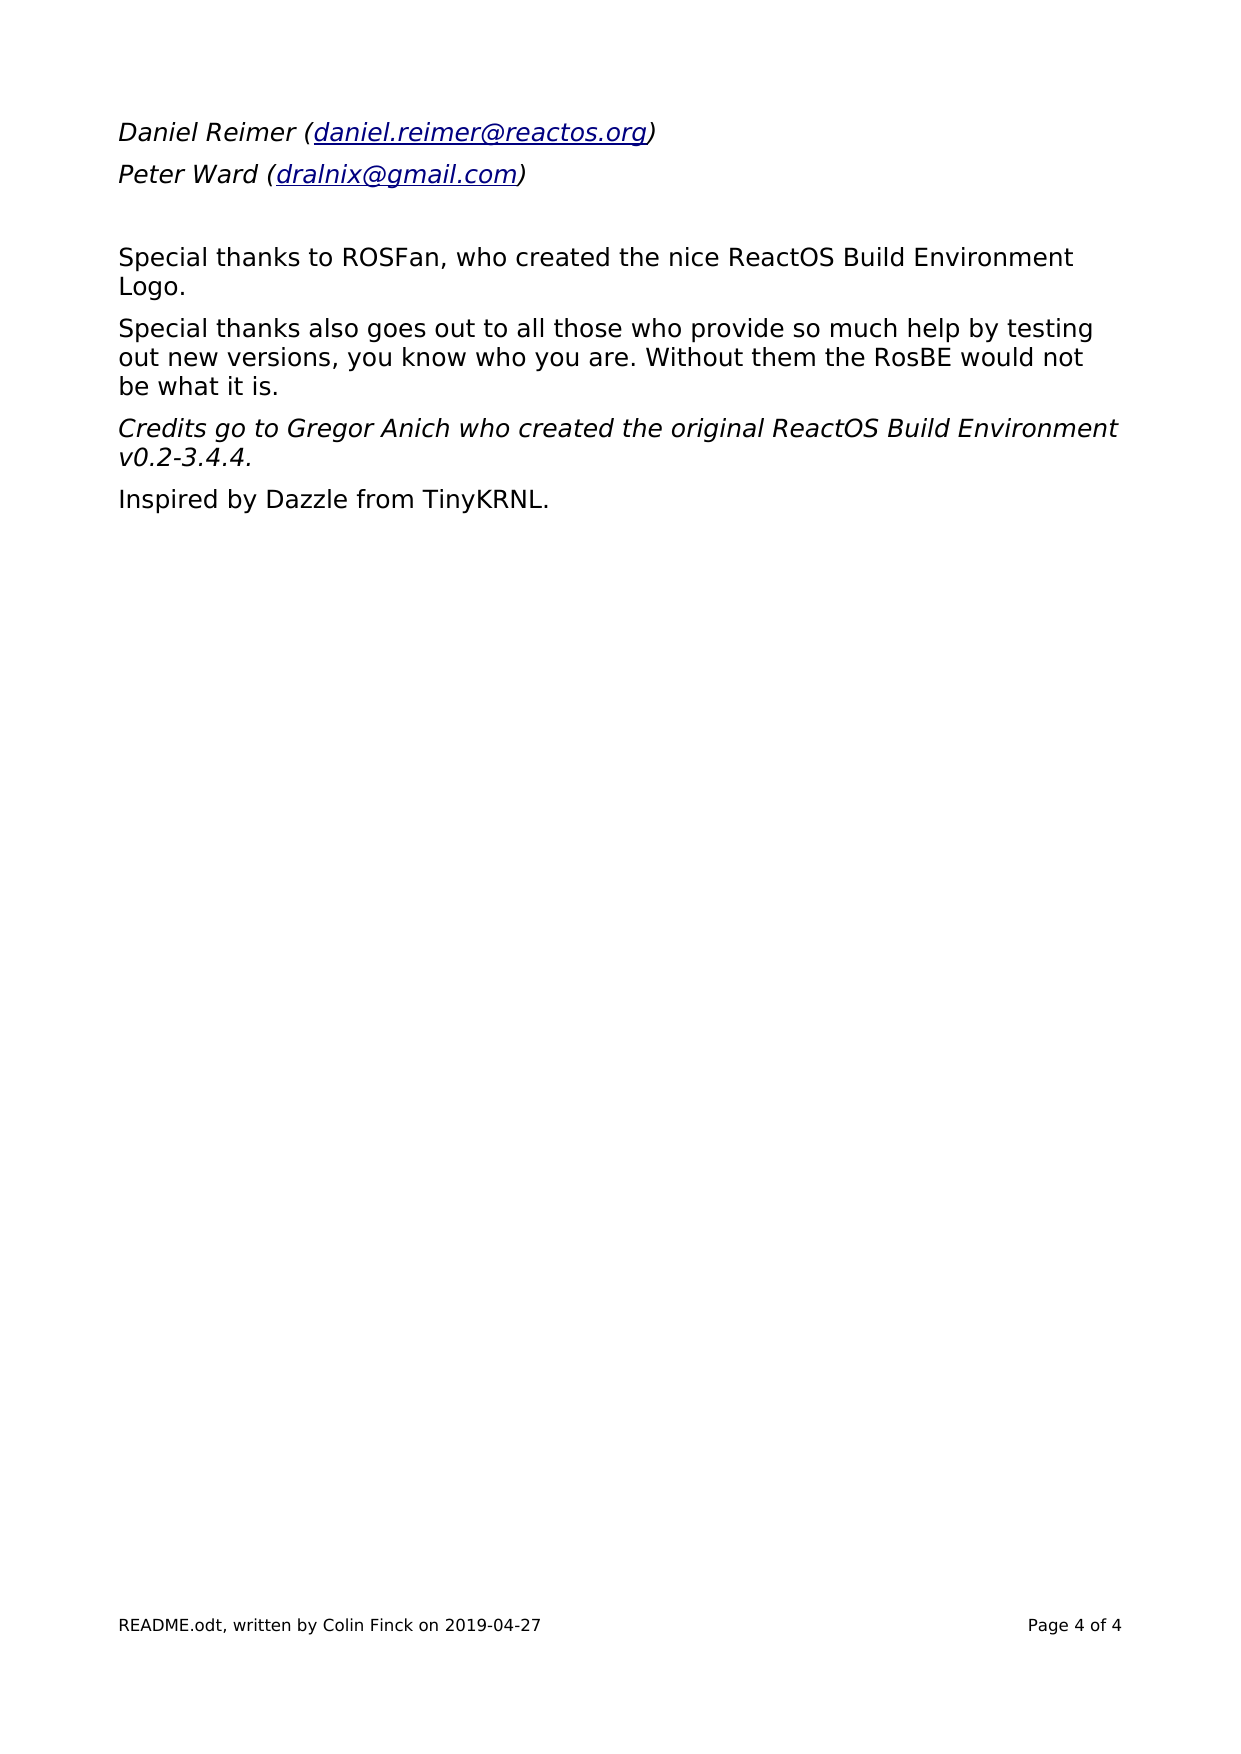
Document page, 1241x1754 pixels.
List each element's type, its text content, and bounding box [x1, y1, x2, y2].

text Special thanks to ROSFan, who created the nice ReactOS Build Environment Logo. [118, 243, 1122, 301]
text Inspired by Dazzle from TinyKRNL. [118, 485, 1122, 514]
text Special thanks also goes out to all those who provide so much help by testing out new versions, you know who you are. Without them the RosBE would not be what it is. [118, 314, 1122, 401]
text Credits go to Gregor Anich who created the original ReactOS Build Environment v0.2-3.4.4. [118, 414, 1122, 472]
text Daniel Reimer (daniel.reimer@reactos.org) [118, 118, 1122, 147]
text Peter Ward (dralnix@gmail.com) [118, 160, 1122, 189]
